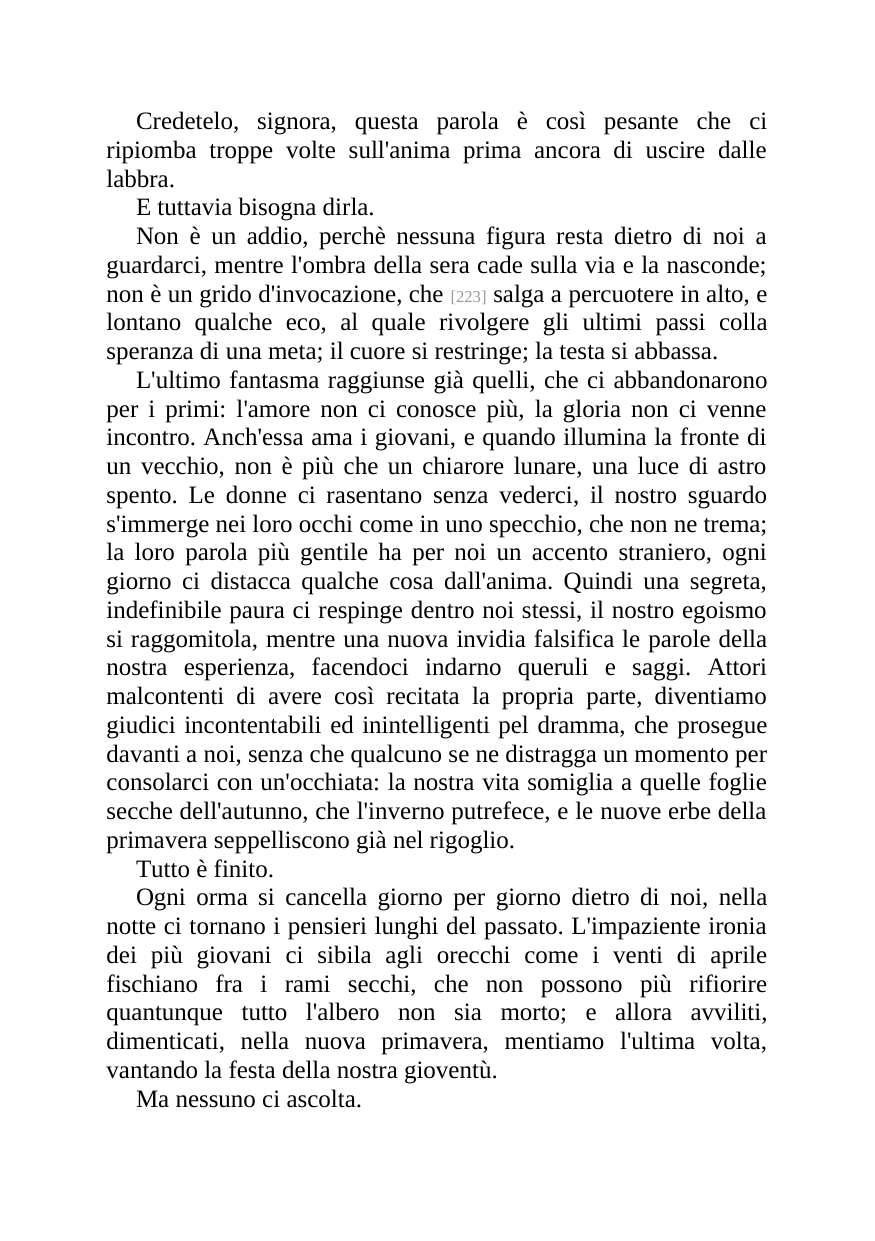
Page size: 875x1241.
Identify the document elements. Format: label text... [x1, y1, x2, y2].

text Non è un addio, perchè nessuna figura resta dietro di noi a guardarci, mentre l'ombra della sera cade sulla via e la nasconde; non è un grido d'invocazione, che [223] salga a percuotere in alto, e lontano qualche eco, al quale rivolgere gli ultimi passi colla speranza di una meta; il cuore si restringe; la testa si abbassa. [106, 221, 768, 365]
text Ogni orma si cancella giorno per giorno dietro di noi, nella notte ci tornano i pensieri lunghi del passato. L'impaziente ironia dei più giovani ci sibila agli orecchi come i venti di aprile fischiano fra i rami secchi, che non possono più rifiorire quantunque tutto l'albero non sia morto; e allora avviliti, dimenticati, nella nuova primavera, mentiamo l'ultima volta, vantando la festa della nostra gioventù. [106, 882, 768, 1084]
text Credetelo, signora, questa parola è così pesante che ci ripiomba troppe volte sull'anima prima ancora di uscire dalle labbra. [106, 106, 768, 192]
text L'ultimo fantasma raggiunse già quelli, che ci abbandonarono per i primi: l'amore non ci conosce più, la gloria non ci venne incontro. Anch'essa ama i giovani, e quando illumina la fronte di un vecchio, non è più che un chiarore lunare, una luce di astro spento. Le donne ci rasentano senza vederci, il nostro sguardo s'immerge nei loro occhi come in uno specchio, che non ne trema; la loro parola più gentile ha per noi un accento straniero, ogni giorno ci distacca qualche cosa dall'anima. Quindi una segreta, indefinibile paura ci respinge dentro noi stessi, il nostro egoismo si raggomitola, mentre una nuova invidia falsifica le parole della nostra esperienza, facendoci indarno queruli e saggi. Attori malcontenti di avere così recitata la propria parte, diventiamo giudici incontentabili ed inintelligenti pel dramma, che prosegue davanti a noi, senza che qualcuno se ne distragga un momento per consolarci con un'occhiata: la nostra vita somiglia a quelle foglie secche dell'autunno, che l'inverno putrefece, e le nuove erbe della primavera seppelliscono già nel rigoglio. [106, 365, 768, 854]
text Tutto è finito. [106, 854, 768, 882]
text Ma nessuno ci ascolta. [106, 1084, 768, 1112]
text E tuttavia bisogna dirla. [106, 192, 768, 221]
